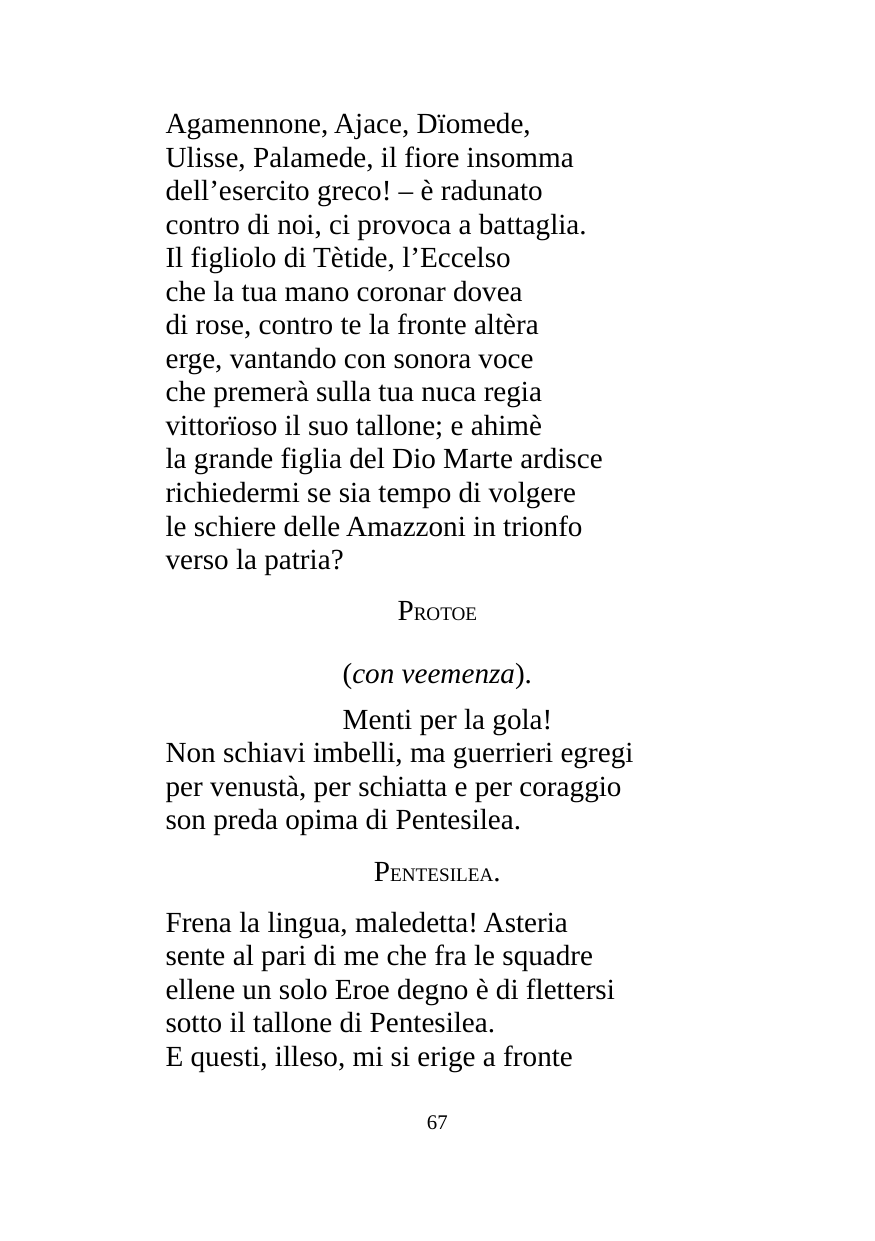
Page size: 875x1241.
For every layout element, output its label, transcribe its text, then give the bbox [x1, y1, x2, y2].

text Pentesilea. [106, 854, 768, 887]
text Protoe [106, 593, 768, 627]
text Agamennone, Ajace, Dïomede, Ulisse, Palamede, il fiore insomma dell’esercito greco! – è radunato contro di noi, ci provoca a battaglia. Il figliolo di Tètide, l’Eccelso che la tua mano coronar dovea di rose, contro te la fronte altèra erge, vantando con sonora voce che premerà sulla tua nuca regia vittorïoso il suo tallone; e ahimè la grande figlia del Dio Marte ardisce richiedermi se sia tempo di volgere le schiere delle Amazzoni in trionfo verso la patria? [165, 106, 768, 576]
text (con veemenza). [106, 657, 768, 690]
text Frena la lingua, maledetta! Asteria sente al pari di me che fra le squadre ellene un solo Eroe degno è di flettersi sotto il tallone di Pentesilea. E questi, illeso, mi si erige a fronte [165, 905, 768, 1073]
text Menti per la gola! Non schiavi imbelli, ma guerrieri egregi per venustà, per schiatta e per coraggio son preda opima di Pentesilea. [165, 702, 768, 836]
